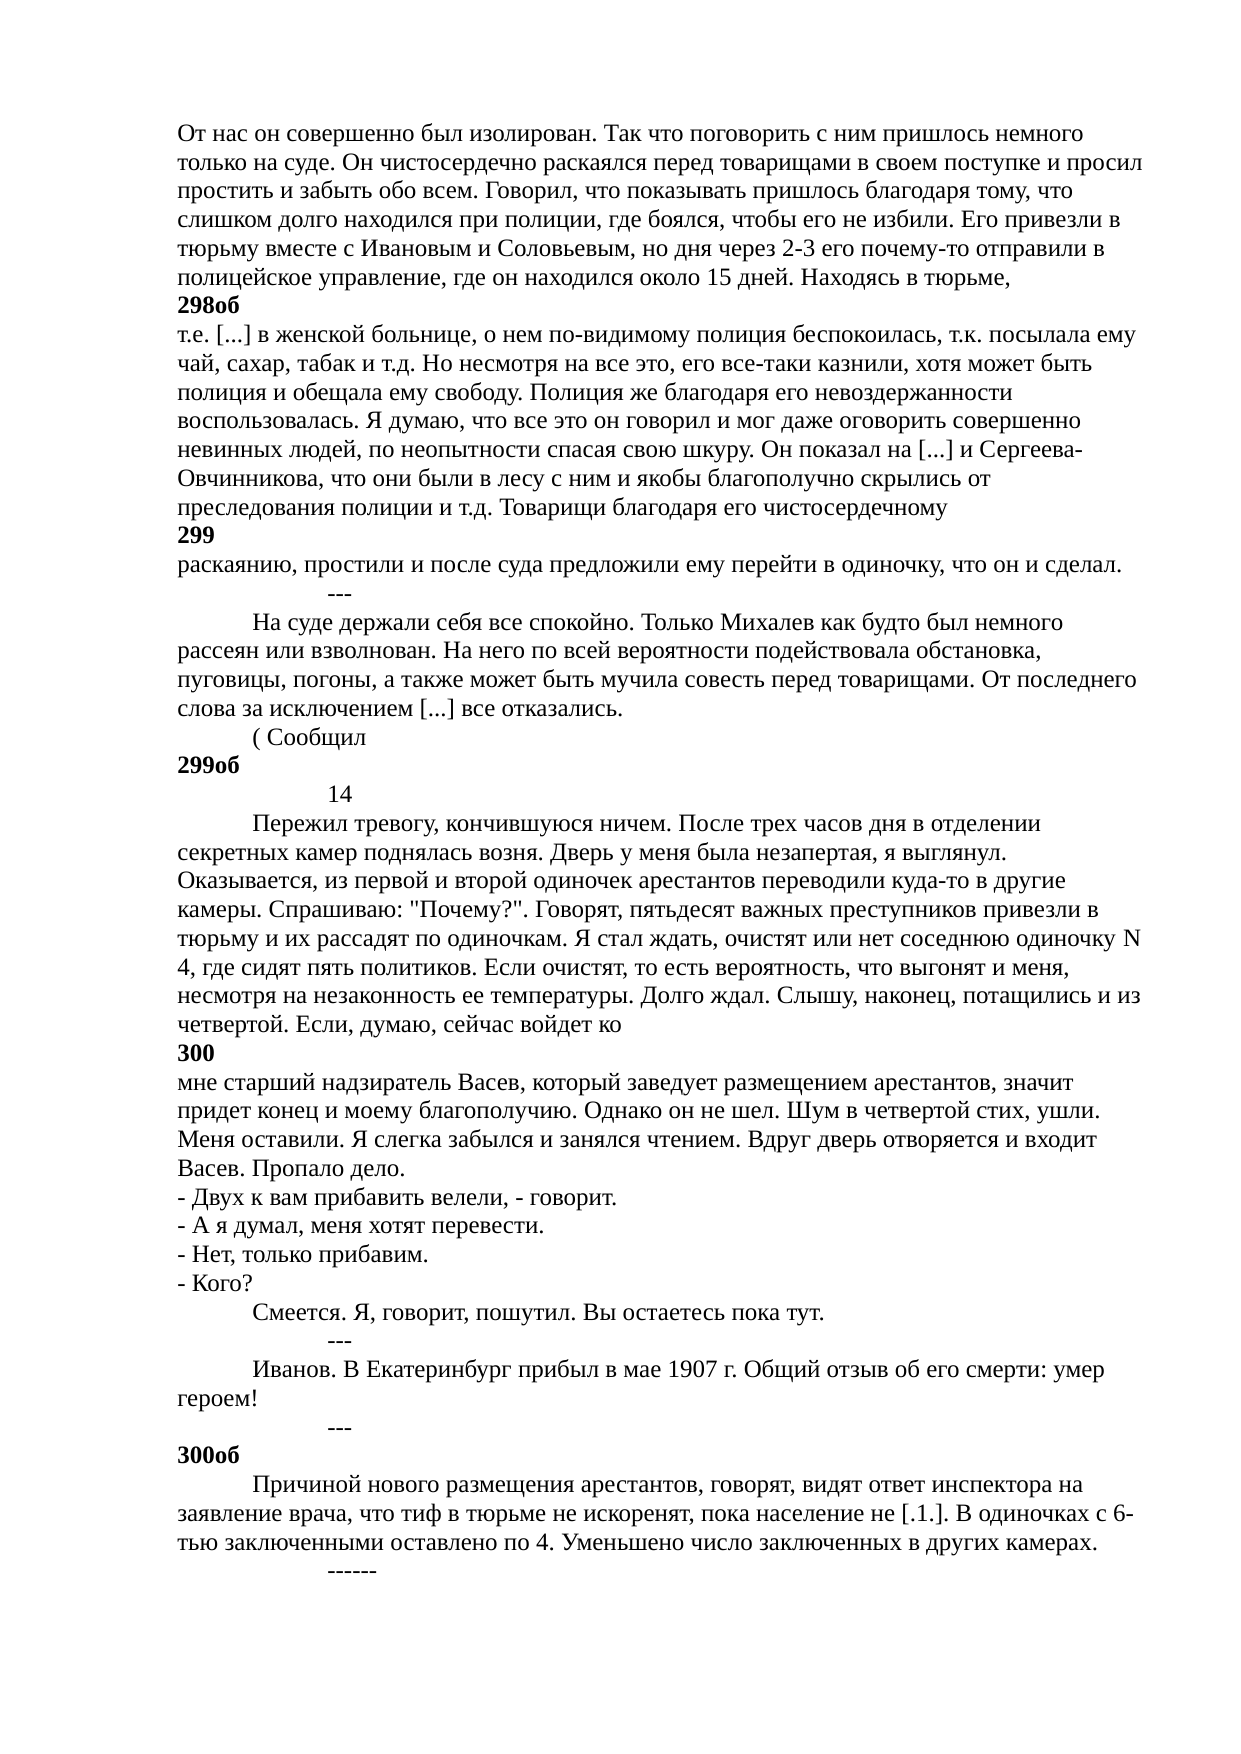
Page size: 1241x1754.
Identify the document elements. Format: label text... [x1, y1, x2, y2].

text ( Сообщил [177, 722, 1152, 751]
text - Нет, только прибавим. [177, 1239, 1152, 1268]
text 298об [177, 291, 1152, 319]
text От нас он совершенно был изолирован. Так что поговорить с ним пришлось немного только на суде. Он чистосердечно раскаялся перед товарищами в своем поступке и просил простить и забыть обо всем. Говорил, что показывать пришлось благодаря тому, что слишком долго находился при полиции, где боялся, чтобы его не избили. Его привезли в тюрьму вместе с Ивановым и Соловьевым, но дня через 2-3 его почему-то отправили в полицейское управление, где он находился около 15 дней. Находясь в тюрьме, [177, 118, 1152, 291]
text Причиной нового размещения арестантов, говорят, видят ответ инспектора на заявление врача, что тиф в тюрьме не искоренят, пока население не [.1.]. В одиночках с 6-тью заключенными оставлено по 4. Уменьшено число заключенных в других камерах. [177, 1469, 1152, 1556]
text - Двух к вам прибавить велели, - говорит. [177, 1182, 1152, 1211]
text - Кого? [177, 1268, 1152, 1297]
text Пережил тревогу, кончившуюся ничем. После трех часов дня в отделении секретных камер поднялась возня. Дверь у меня была незапертая, я выглянул. Оказывается, из первой и второй одиночек арестантов переводили куда-то в другие камеры. Спрашиваю: "Почему?". Говорят, пятьдесят важных преступников привезли в тюрьму и их рассадят по одиночкам. Я стал ждать, очистят или нет соседнюю одиночку N 4, где сидят пять политиков. Если очистят, то есть вероятность, что выгонят и меня, несмотря на незаконность ее температуры. Долго ждал. Слышу, наконец, потащились и из четвертой. Если, думаю, сейчас войдет ко [177, 808, 1152, 1038]
text 299об [177, 751, 1152, 779]
text --- [177, 1412, 1152, 1441]
text 300об [177, 1441, 1152, 1469]
text 14 [177, 779, 1152, 808]
text Смеется. Я, говорит, пошутил. Вы остаетесь пока тут. [177, 1297, 1152, 1326]
text 300 [177, 1038, 1152, 1067]
text На суде держали себя все спокойно. Только Михалев как будто был немного рассеян или взволнован. На него по всей вероятности подействовала обстановка, пуговицы, погоны, а также может быть мучила совесть перед товарищами. От последнего слова за исключением [...] все отказались. [177, 607, 1152, 722]
text мне старший надзиратель Васев, который заведует размещением арестантов, значит придет конец и моему благополучию. Однако он не шел. Шум в четвертой стих, ушли. Меня оставили. Я слегка забылся и занялся чтением. Вдруг дверь отворяется и входит Васев. Пропало дело. [177, 1067, 1152, 1182]
text ------ [177, 1556, 1152, 1584]
text --- [177, 578, 1152, 607]
text т.е. [...] в женской больнице, о нем по-видимому полиция беспокоилась, т.к. посылала ему чай, сахар, табак и т.д. Но несмотря на все это, его все-таки казнили, хотя может быть полиция и обещала ему свободу. Полиция же благодаря его невоздержанности воспользовалась. Я думаю, что все это он говорил и мог даже оговорить совершенно невинных людей, по неопытности спасая свою шкуру. Он показал на [...] и Сергеева-Овчинникова, что они были в лесу с ним и якобы благополучно скрылись от преследования полиции и т.д. Товарищи благодаря его чистосердечному [177, 319, 1152, 521]
text раскаянию, простили и после суда предложили ему перейти в одиночку, что он и сделал. [177, 549, 1152, 578]
text Иванов. В Екатеринбург прибыл в мае 1907 г. Общий отзыв об его смерти: умер героем! [177, 1354, 1152, 1412]
text 299 [177, 521, 1152, 549]
text - А я думал, меня хотят перевести. [177, 1211, 1152, 1239]
text --- [177, 1326, 1152, 1354]
